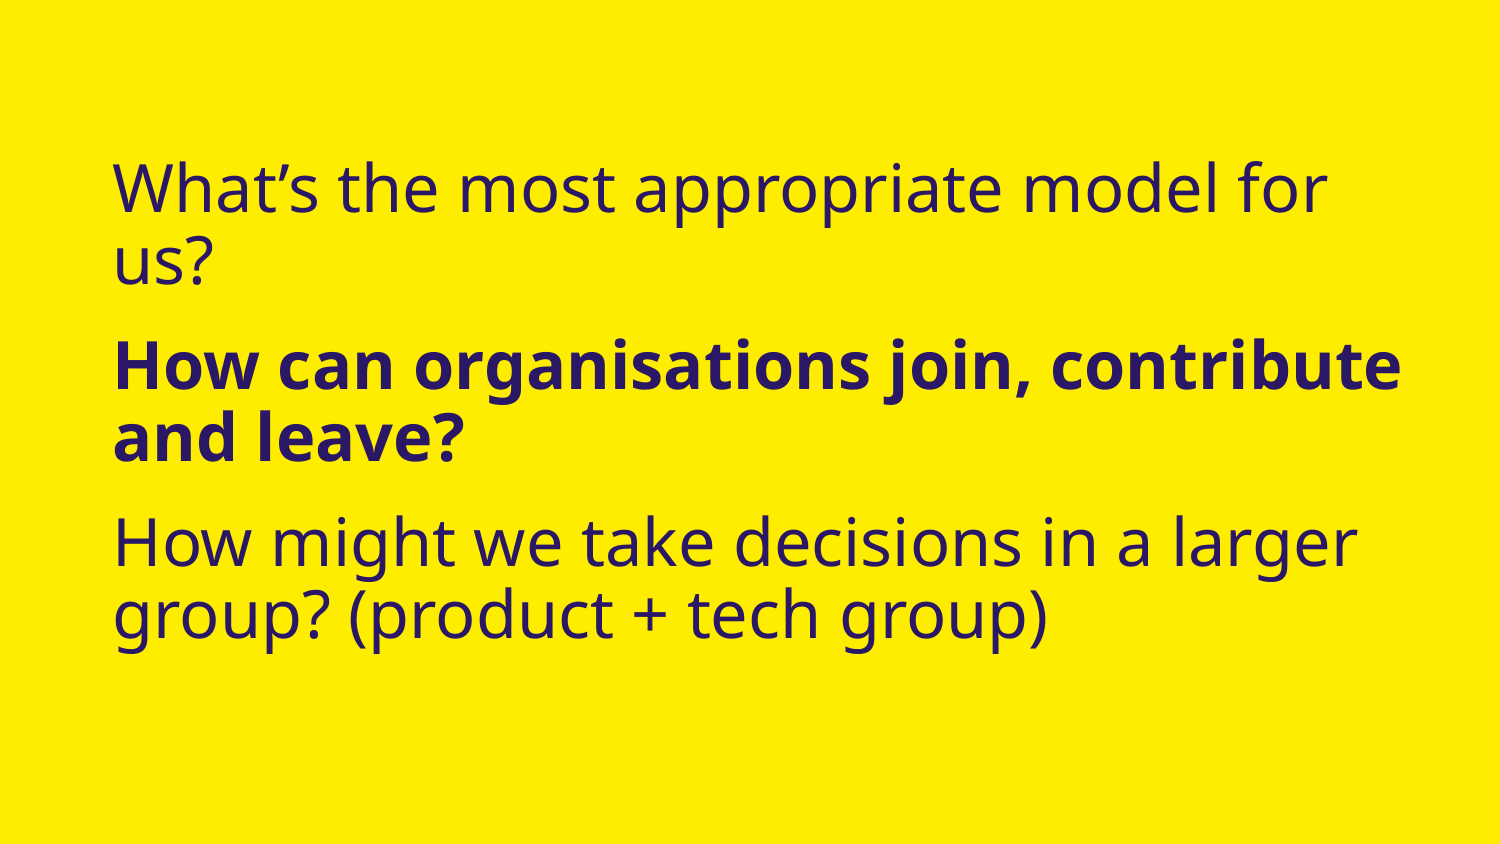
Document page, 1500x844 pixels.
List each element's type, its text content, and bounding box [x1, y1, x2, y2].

text_box What’s the most appropriate model for us? How can organisations join, contribute and leave? How might we take decisions in a larger group? (product + tech group) [112, 154, 1415, 701]
